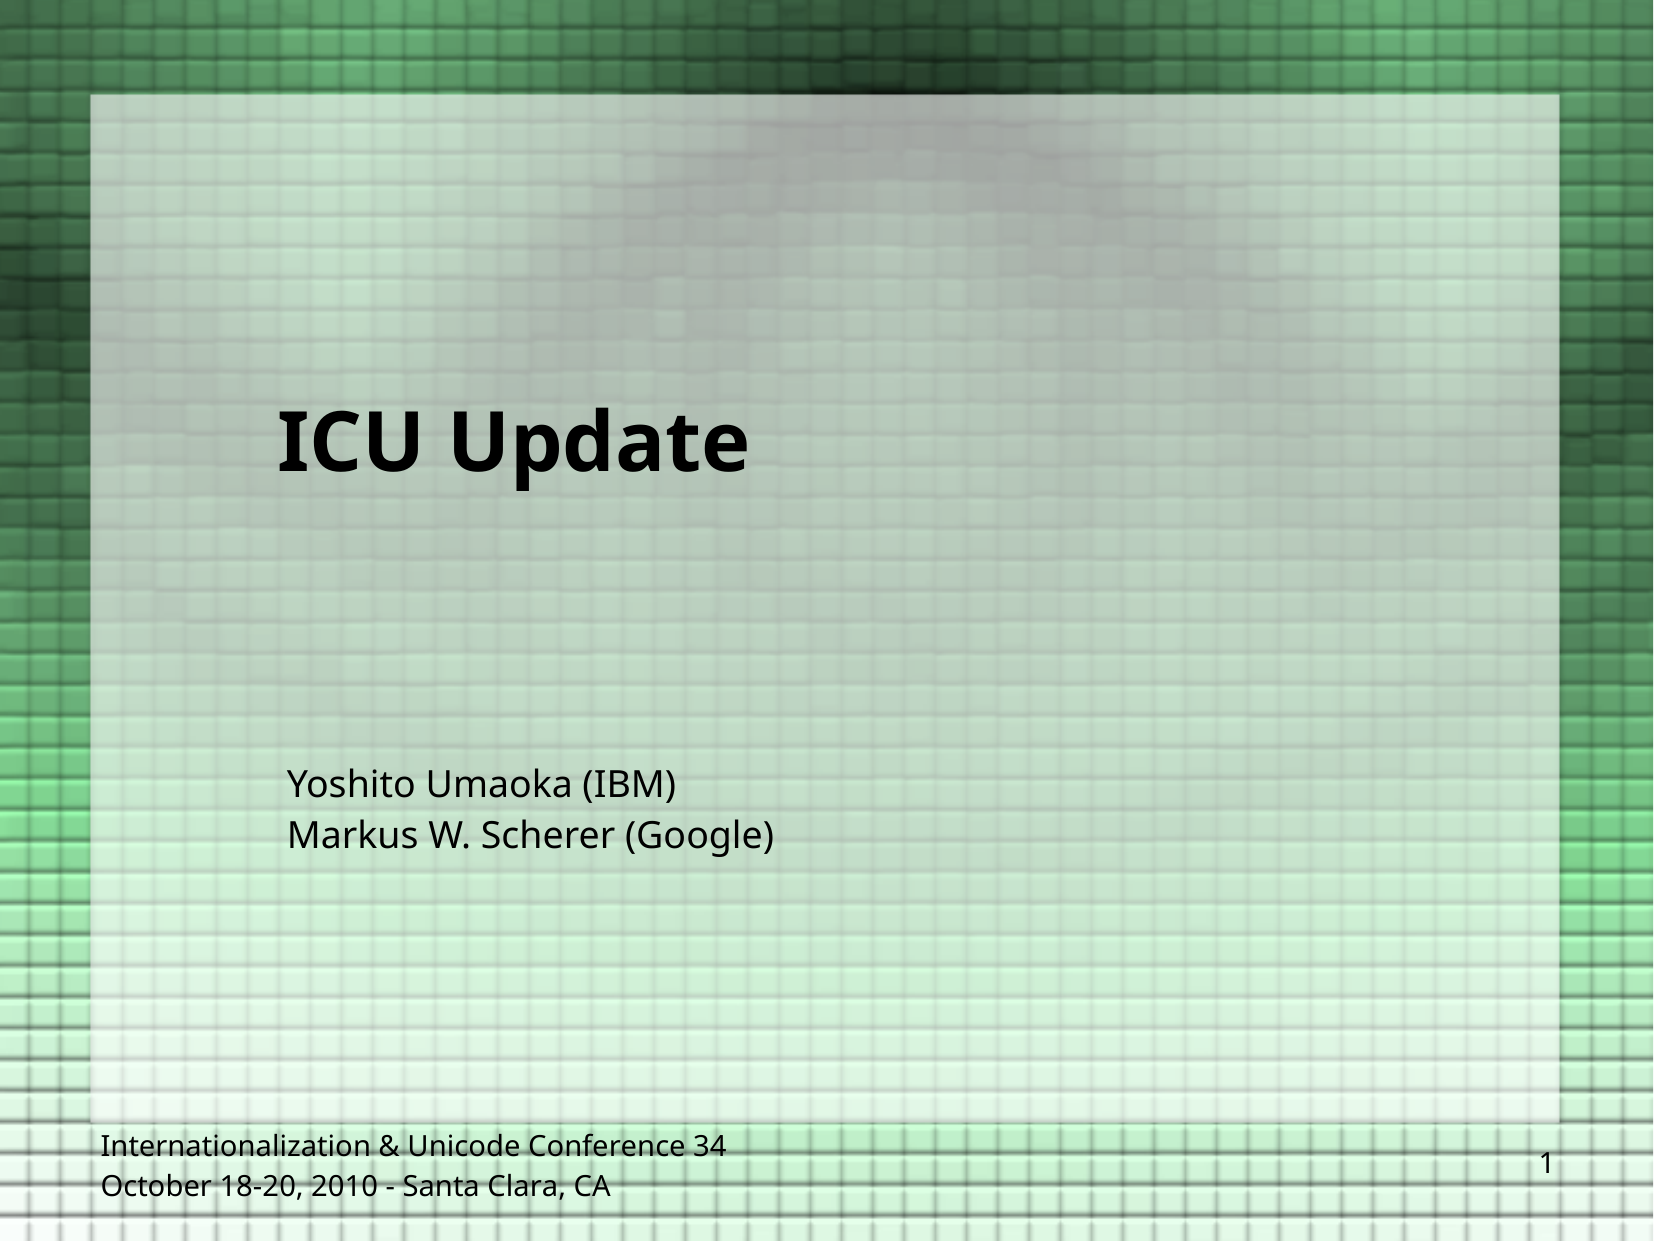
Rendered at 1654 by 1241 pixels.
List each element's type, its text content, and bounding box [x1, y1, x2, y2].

picture [0, 0, 1654, 1241]
text_box Yoshito Umaoka (IBM) Markus W. Scherer (Google) [272, 750, 826, 857]
text_box ICU Update [262, 375, 1426, 553]
